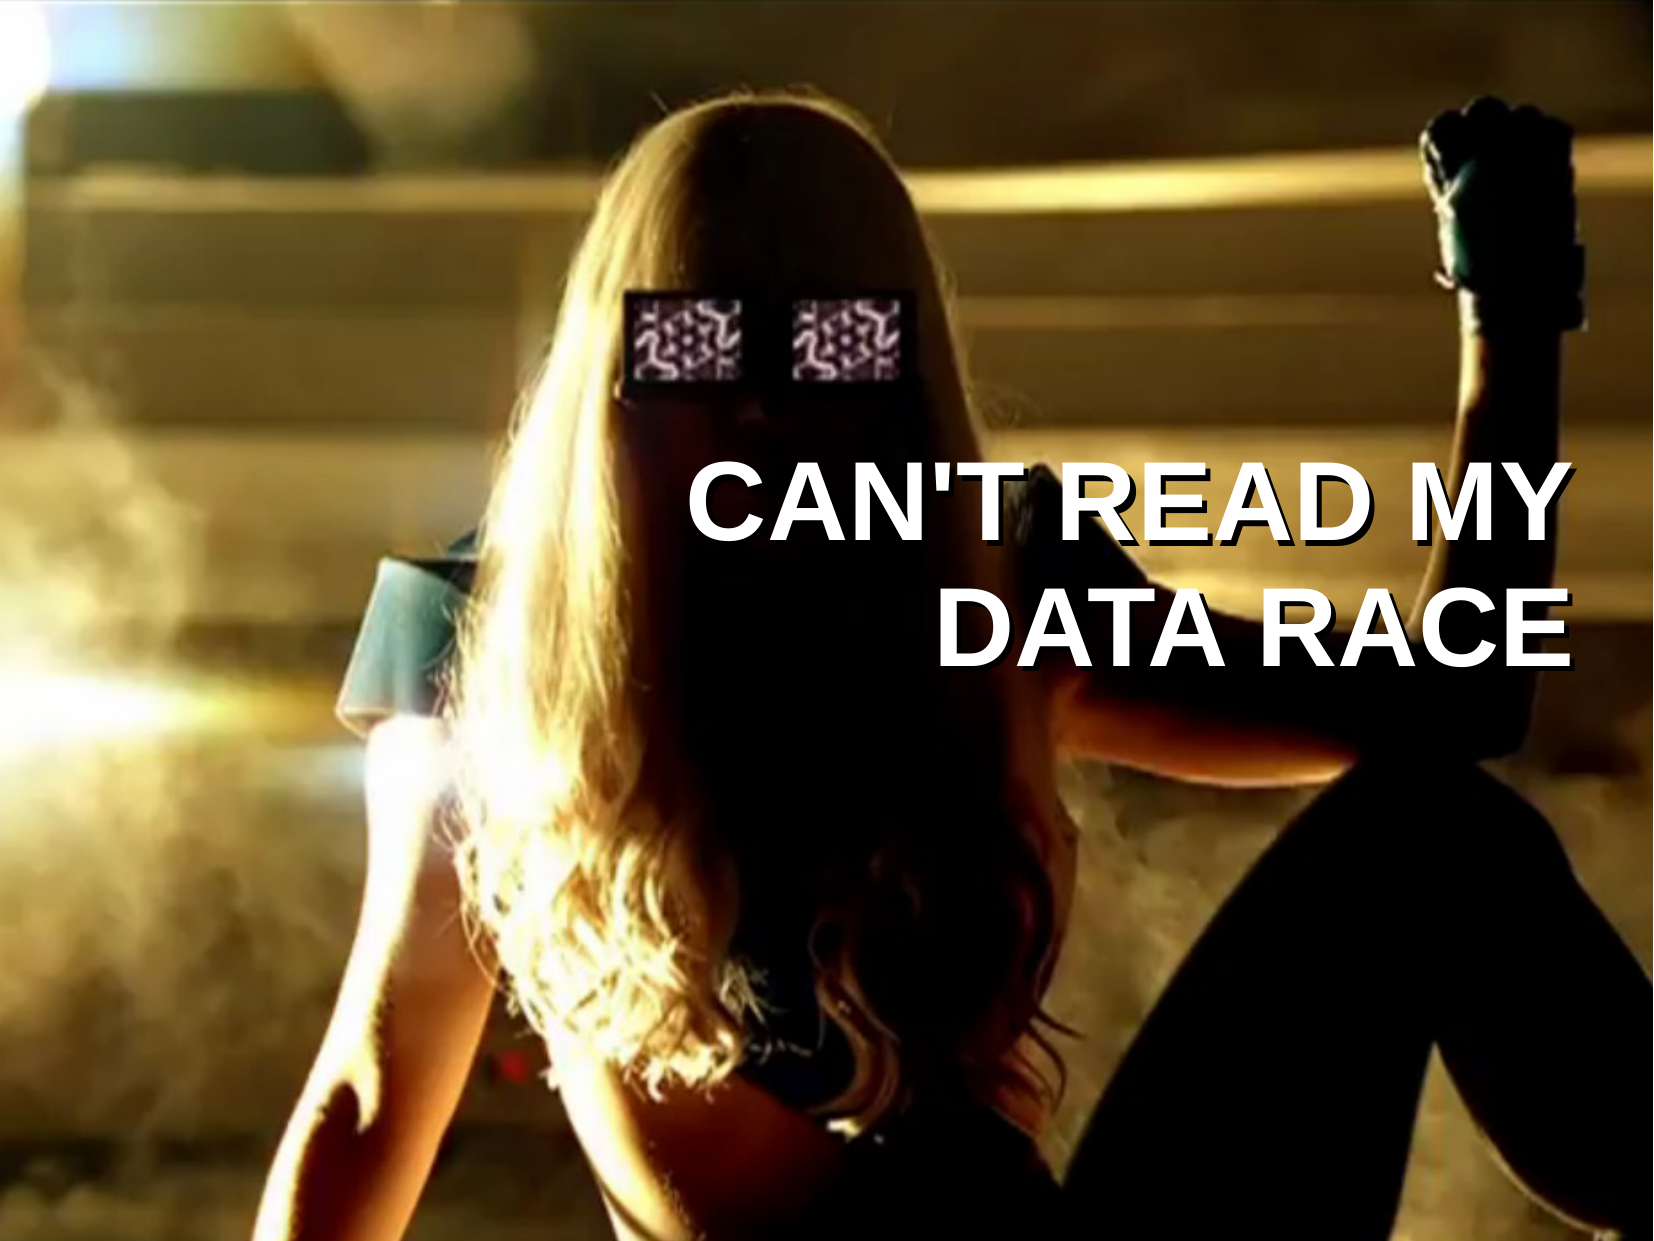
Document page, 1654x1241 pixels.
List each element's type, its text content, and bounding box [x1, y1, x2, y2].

picture [0, 0, 1653, 1241]
subtitle CAN'T READ MY DATA RACE [120, 438, 1576, 691]
